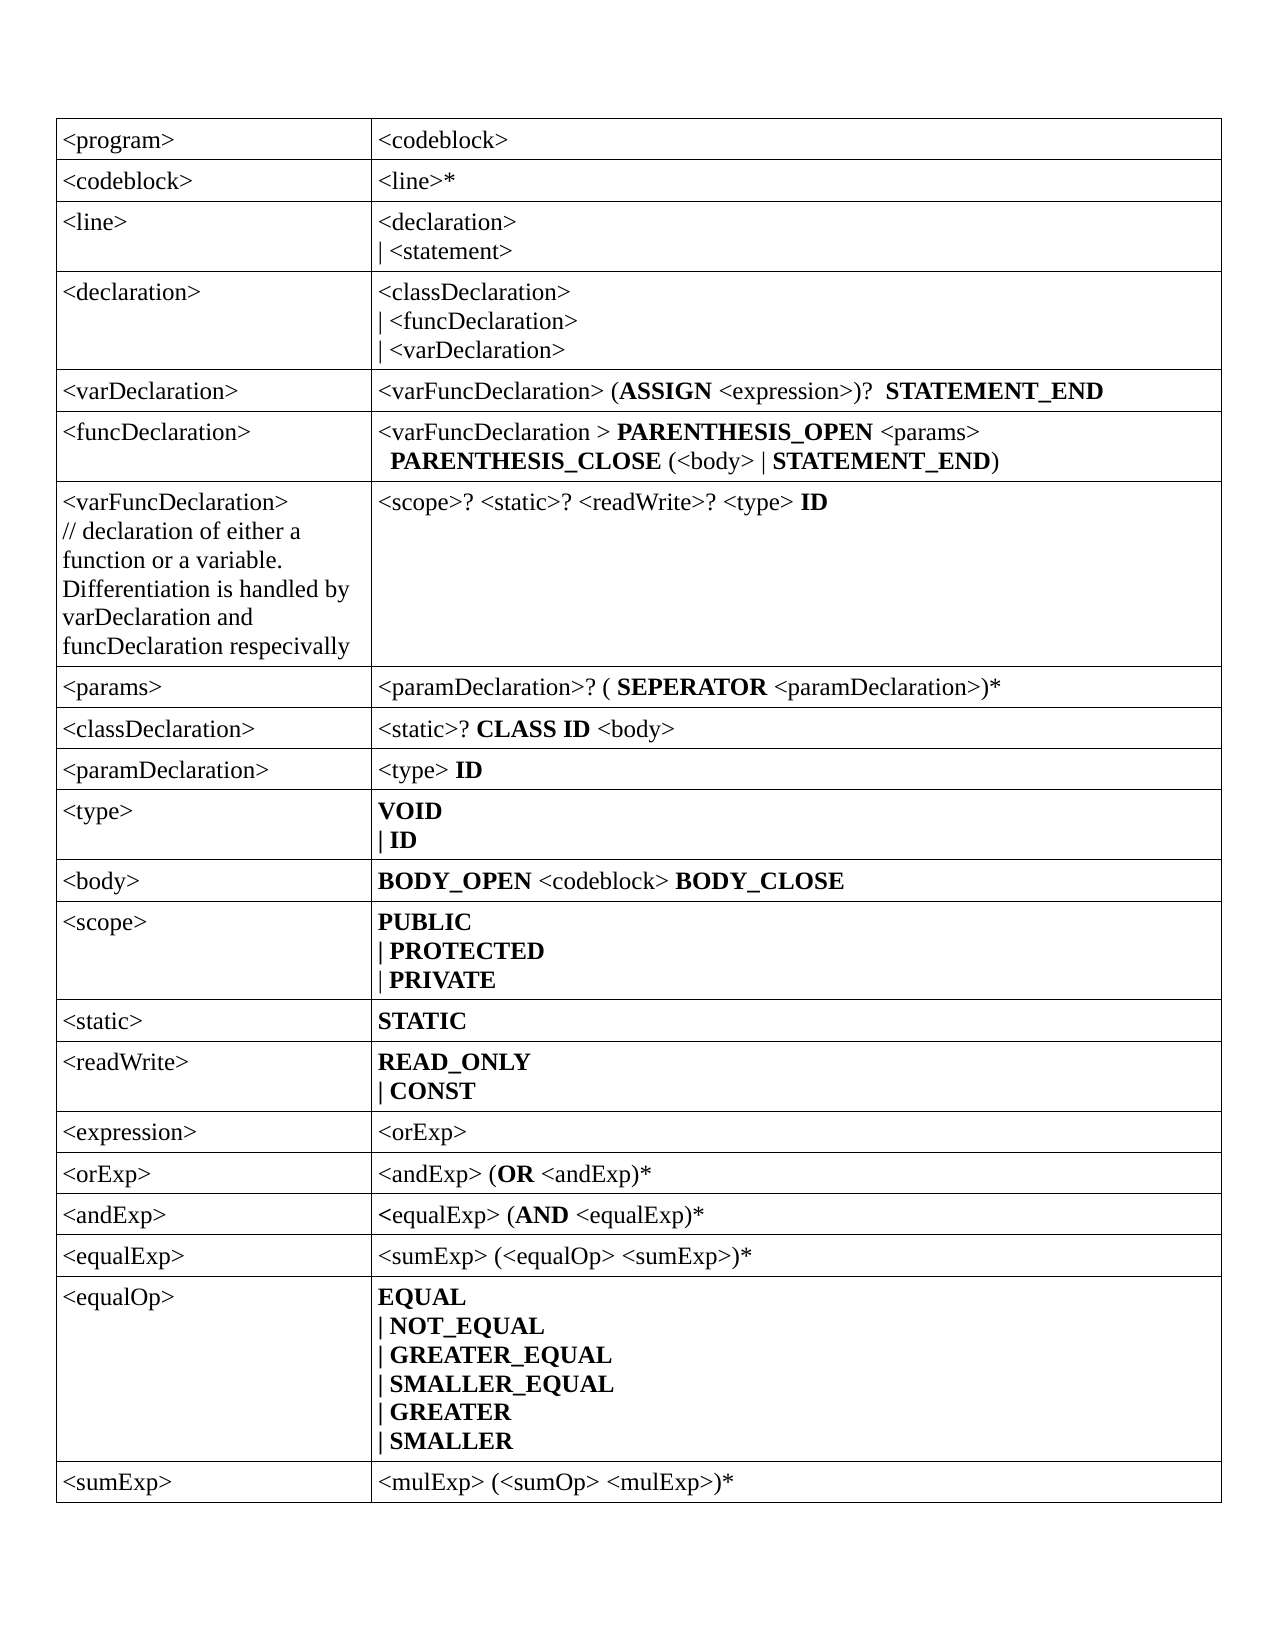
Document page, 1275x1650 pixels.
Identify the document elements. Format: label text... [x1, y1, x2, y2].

table_cell <classDeclaration> [57, 708, 371, 748]
table_cell PUBLIC | PROTECTED | PRIVATE [372, 902, 1221, 999]
table_cell <varFuncDeclaration> // declaration of either a function or a variable. Differentiation is handled by varDeclaration and funcDeclaration respecivally [57, 482, 371, 666]
table_cell <funcDeclaration> [57, 412, 371, 481]
table_cell <readWrite> [57, 1042, 371, 1111]
table_cell <params> [57, 667, 371, 707]
table_cell <declaration> | <statement> [372, 202, 1221, 271]
table_cell BODY_OPEN <codeblock> BODY_CLOSE [372, 860, 1221, 901]
table_cell <type> [57, 790, 371, 859]
table_header <codeblock> [372, 119, 1221, 159]
table_cell <codeblock> [57, 160, 371, 201]
table_cell <equalExp> [57, 1235, 371, 1276]
table_cell <equalOp> [57, 1277, 371, 1461]
table_cell <orExp> [57, 1153, 371, 1193]
table_cell <sumExp> (<equalOp> <sumExp>)* [372, 1235, 1221, 1276]
table_cell <paramDeclaration>? ( SEPERATOR <paramDeclaration>)* [372, 667, 1221, 707]
table_cell <declaration> [57, 272, 371, 369]
table_cell <varFuncDeclaration> (ASSIGN <expression>)? STATEMENT_END [372, 370, 1221, 411]
table_cell READ_ONLY | CONST [372, 1042, 1221, 1111]
table_cell EQUAL | NOT_EQUAL | GREATER_EQUAL | SMALLER_EQUAL | GREATER | SMALLER [372, 1277, 1221, 1461]
table_cell <expression> [57, 1112, 371, 1152]
table_cell <andExp> [57, 1194, 371, 1234]
table_cell <body> [57, 860, 371, 901]
table_cell <orExp> [372, 1112, 1221, 1152]
table_cell <varDeclaration> [57, 370, 371, 411]
table_header <program> [57, 119, 371, 159]
table_cell <static>? CLASS ID <body> [372, 708, 1221, 748]
table_cell <type> ID [372, 749, 1221, 789]
table_cell <static> [57, 1000, 371, 1041]
table_cell <andExp> (OR <andExp)* [372, 1153, 1221, 1193]
table_cell <sumExp> [57, 1462, 371, 1502]
table_cell <scope> [57, 902, 371, 999]
table_cell <varFuncDeclaration > PARENTHESIS_OPEN <params> PARENTHESIS_CLOSE (<body> | STATEMENT_END) [372, 412, 1221, 481]
table_cell <classDeclaration> | <funcDeclaration> | <varDeclaration> [372, 272, 1221, 369]
table_cell <mulExp> (<sumOp> <mulExp>)* [372, 1462, 1221, 1502]
table_cell STATIC [372, 1000, 1221, 1041]
table_cell <equalExp> (AND <equalExp)* [372, 1194, 1221, 1234]
table_cell <paramDeclaration> [57, 749, 371, 789]
table_cell <line>* [372, 160, 1221, 201]
table_cell <line> [57, 202, 371, 271]
table_cell VOID | ID [372, 790, 1221, 859]
table_cell <scope>? <static>? <readWrite>? <type> ID [372, 482, 1221, 666]
